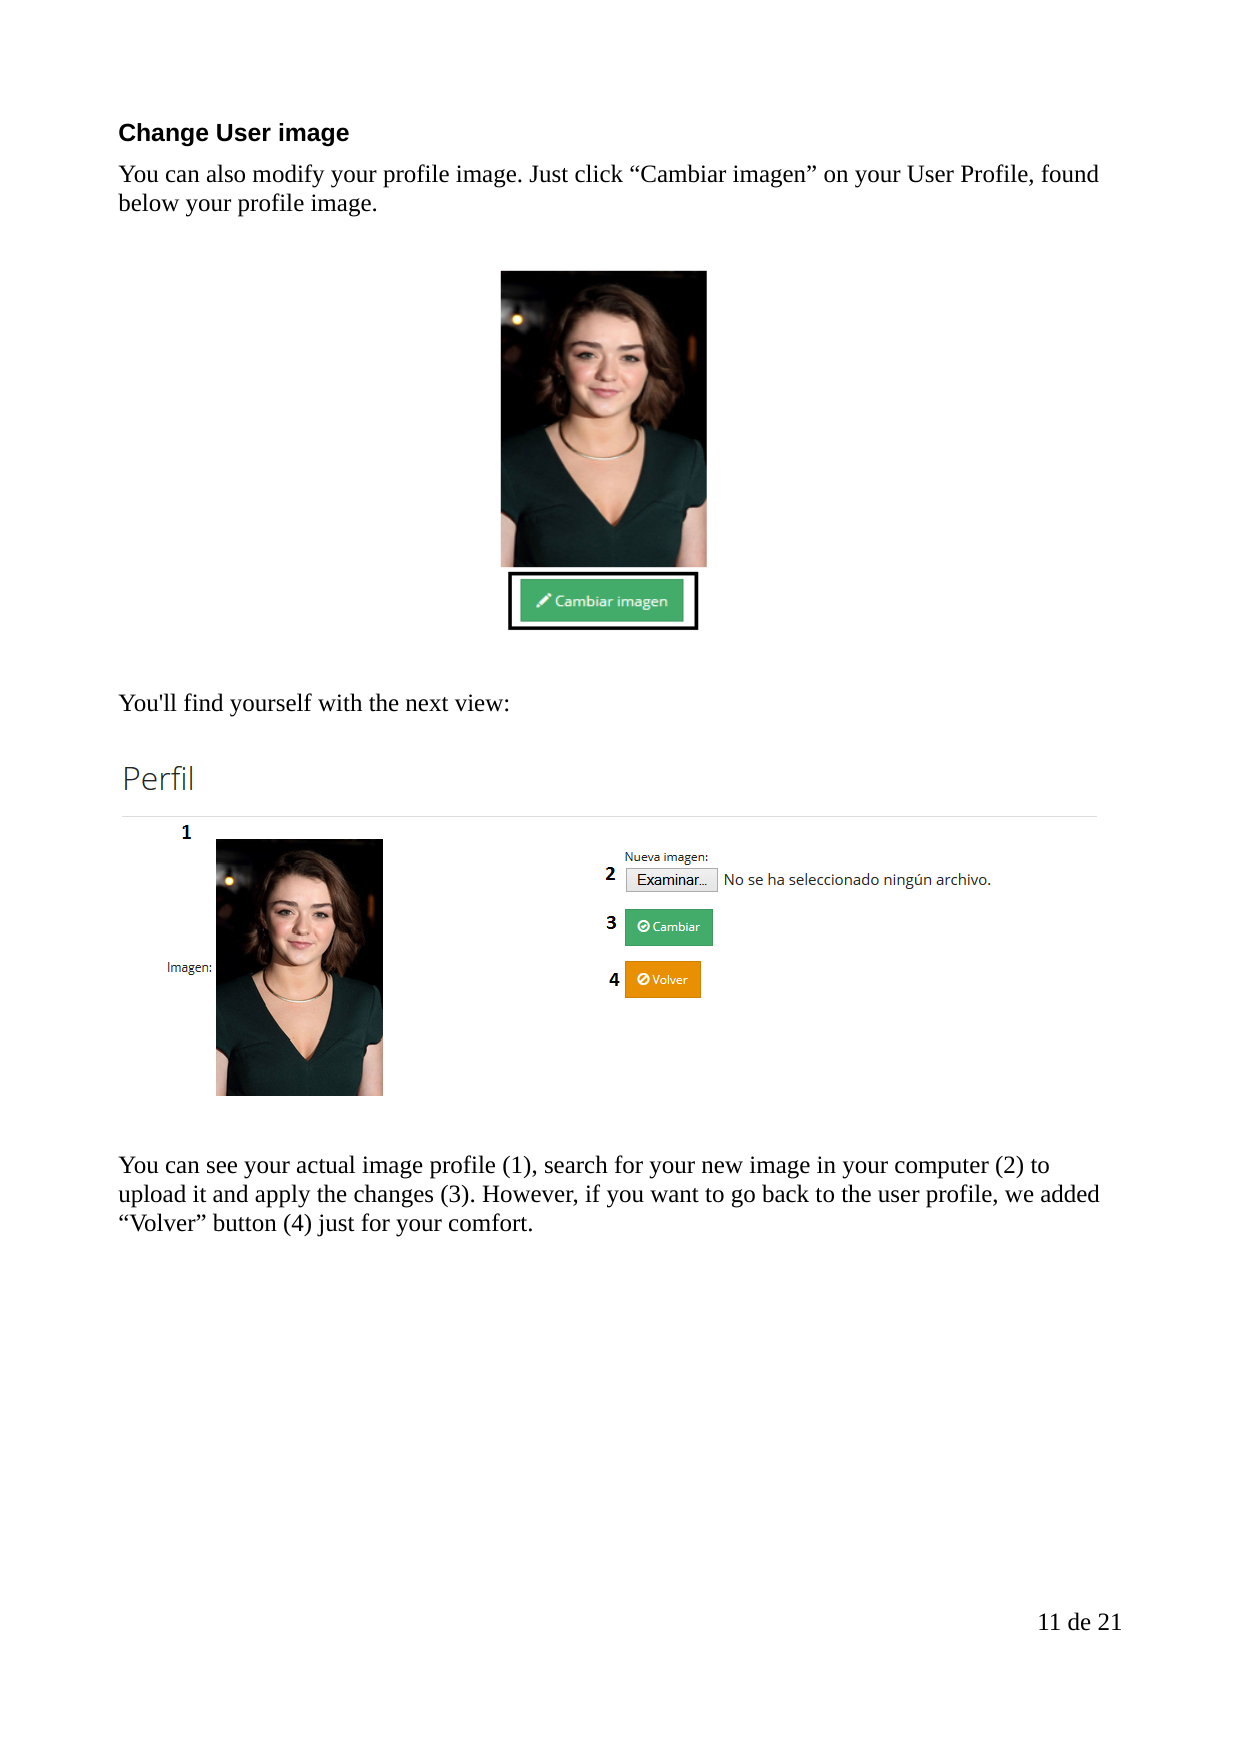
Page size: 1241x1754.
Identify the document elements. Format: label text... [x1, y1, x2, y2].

text You can see your actual image profile (1), search for your new image in your computer (2) to upload it and apply the changes (3). However, if you want to go back to the user profile, we added “Volver” button (4) just for your comfort. [118, 1150, 1122, 1236]
subtitle Change User image [118, 118, 1122, 147]
text You'll find yourself with the next view: [118, 688, 1122, 717]
text You can also modify your profile image. Just click “Cambiar imagen” on your User Profile, found below your profile image. [118, 159, 1122, 217]
